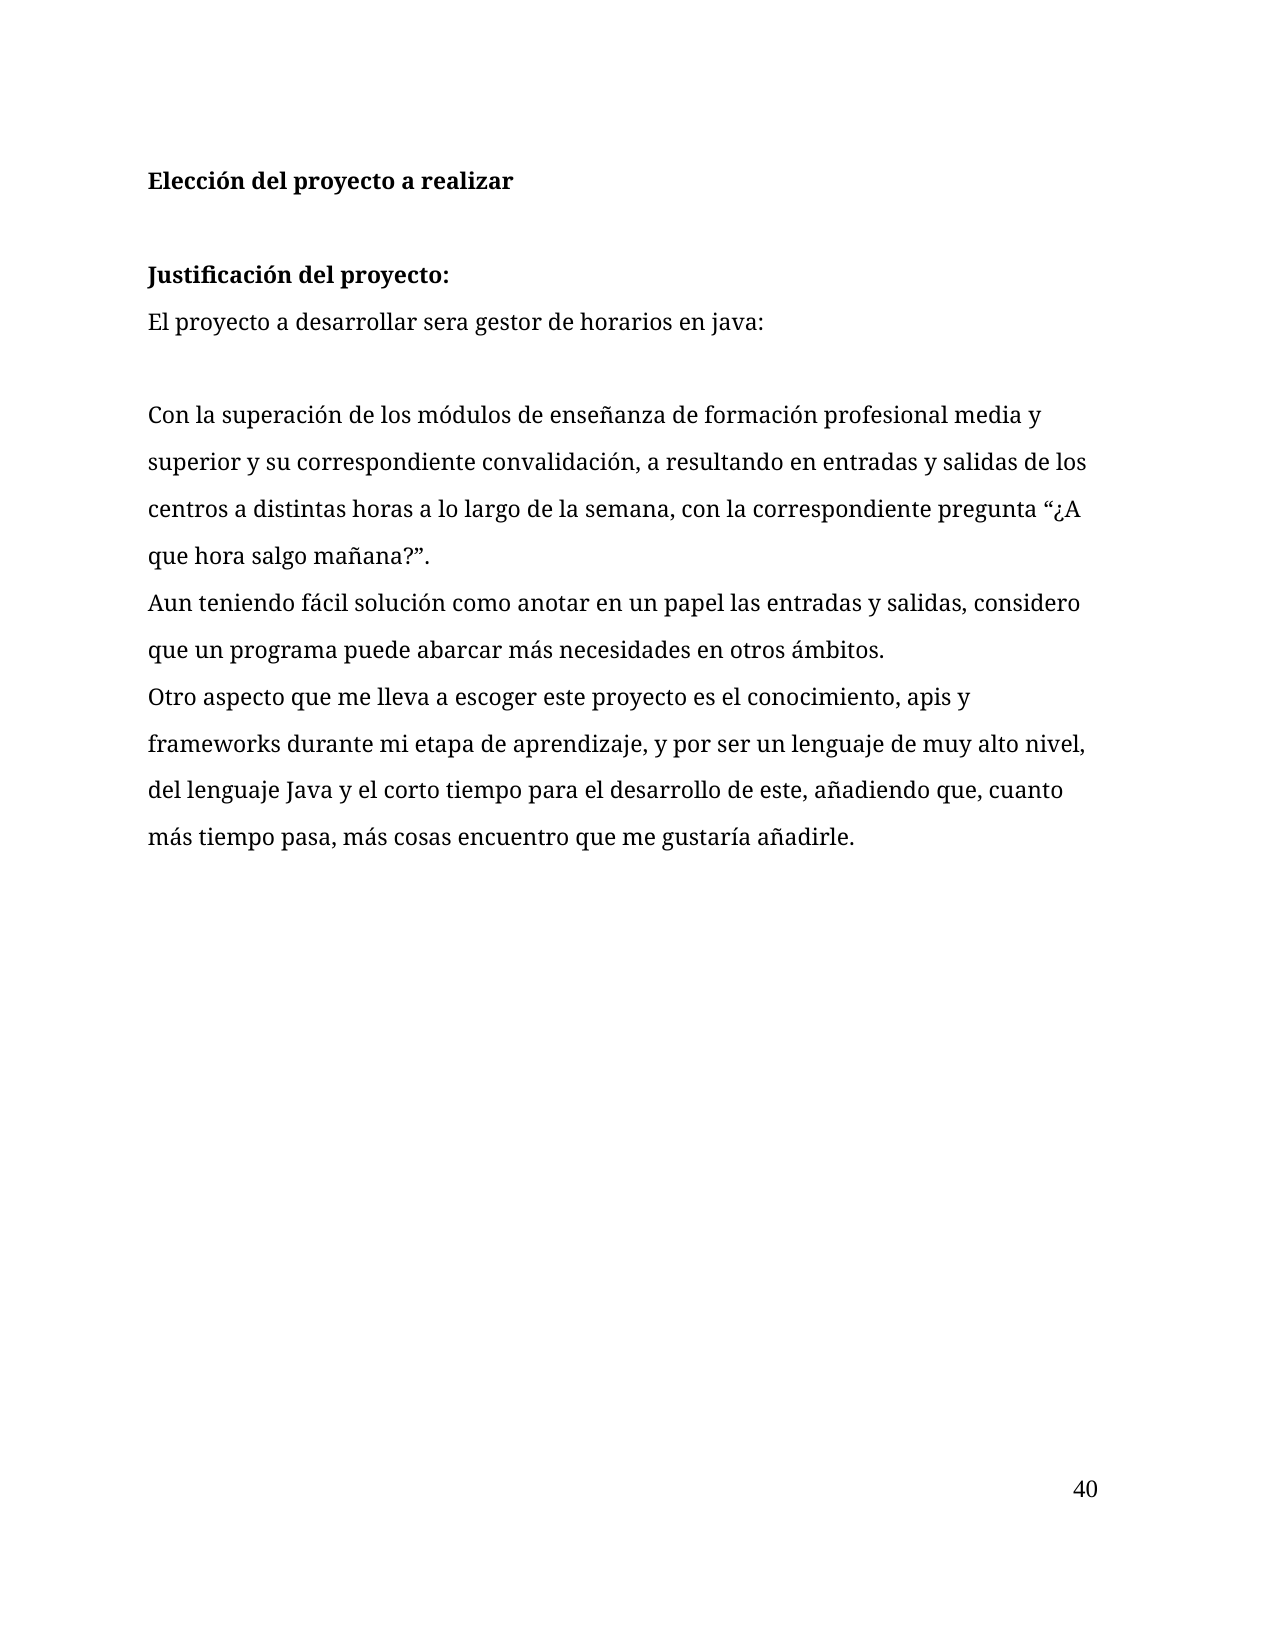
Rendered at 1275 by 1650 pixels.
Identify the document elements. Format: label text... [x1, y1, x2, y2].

text Justificación del proyecto: [148, 259, 1098, 290]
text El proyecto a desarrollar sera gestor de horarios en java: [148, 306, 1098, 337]
text Aun teniendo fácil solución como anotar en un papel las entradas y salidas, considero que un programa puede abarcar más necesidades en otros ámbitos. [148, 587, 1098, 665]
text Elección del proyecto a realizar [148, 165, 1098, 196]
text Con la superación de los módulos de enseñanza de formación profesional media y superior y su correspondiente convalidación, a resultando en entradas y salidas de los centros a distintas horas a lo largo de la semana, con la correspondiente pregunta “¿A que hora salgo mañana?”. [148, 399, 1098, 571]
text Otro aspecto que me lleva a escoger este proyecto es el conocimiento, apis y frameworks durante mi etapa de aprendizaje, y por ser un lenguaje de muy alto nivel, del lenguaje Java y el corto tiempo para el desarrollo de este, añadiendo que, cuanto más tiempo pasa, más cosas encuentro que me gustaría añadirle. [148, 681, 1098, 852]
